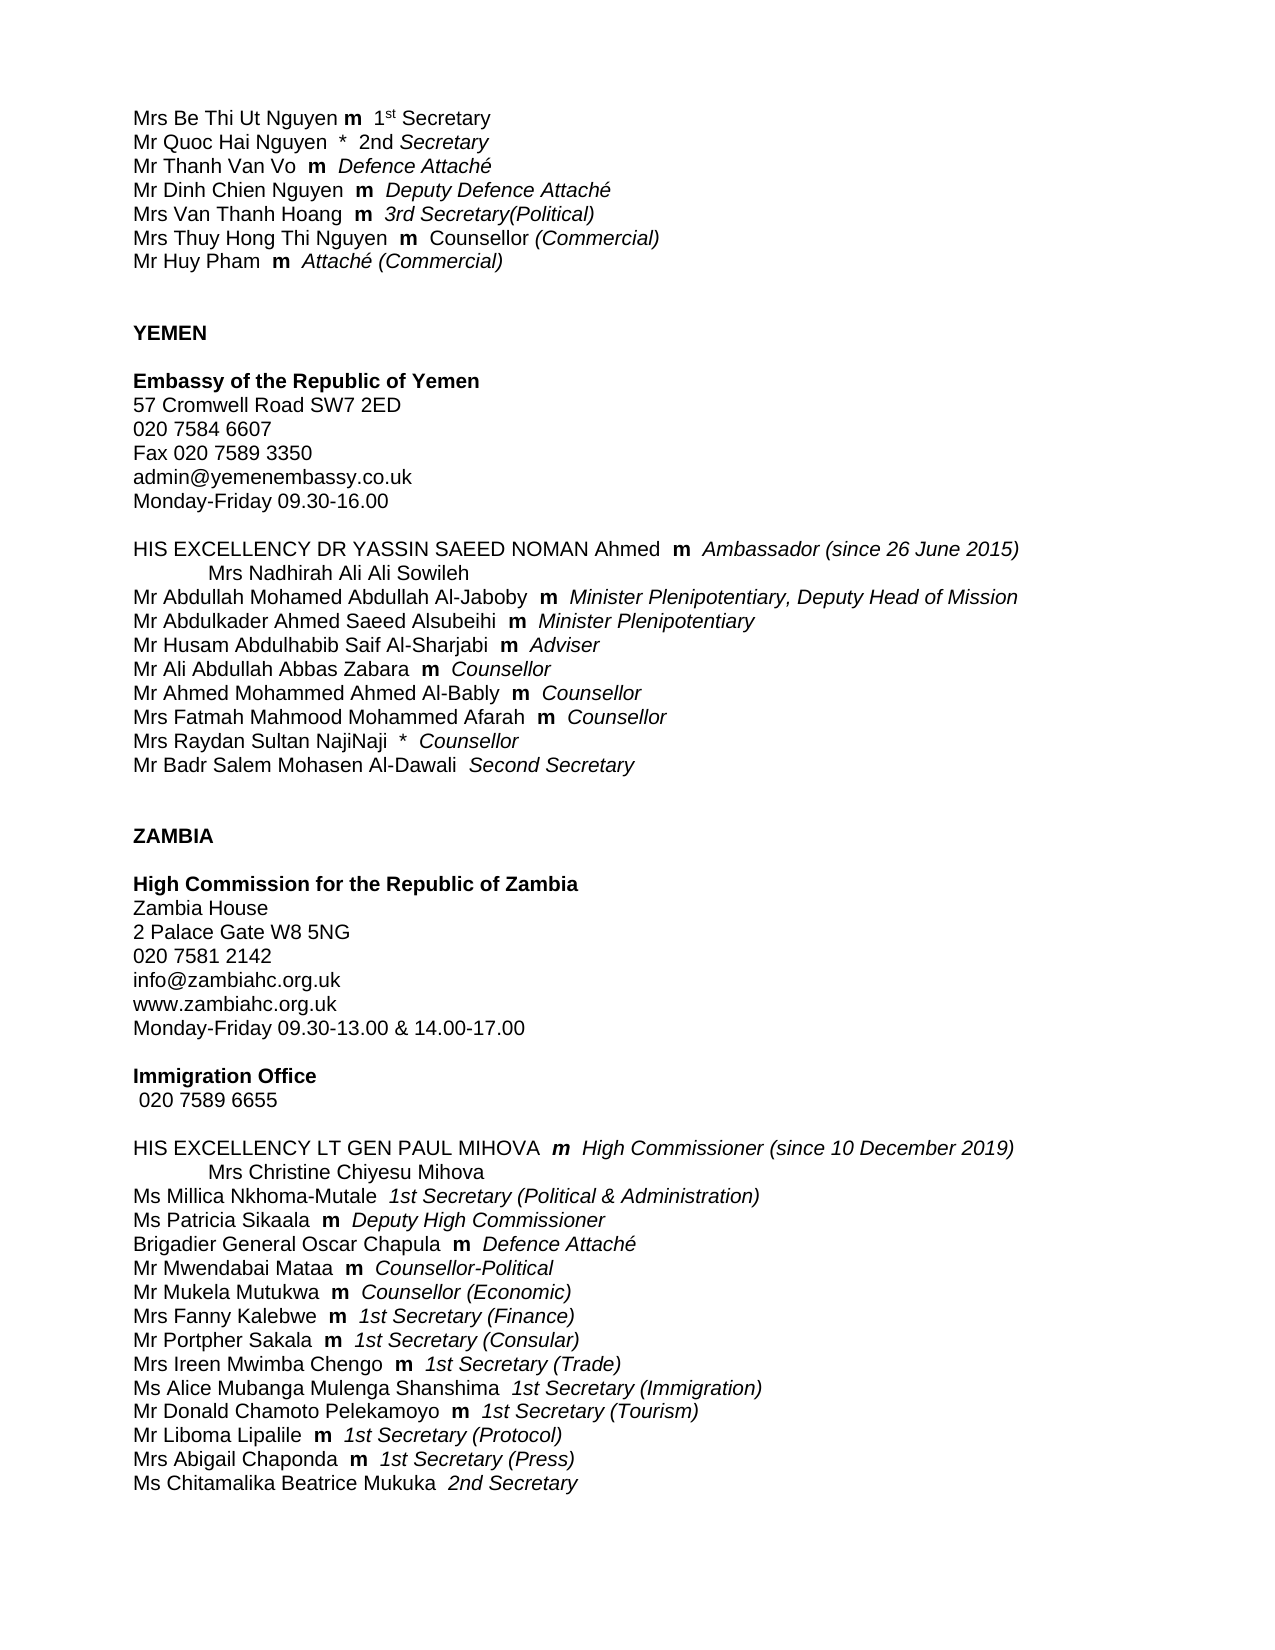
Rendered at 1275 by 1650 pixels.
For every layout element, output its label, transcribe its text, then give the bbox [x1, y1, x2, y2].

text admin@yemenembassy.co.uk [133, 465, 1181, 489]
text Mr Dinh Chien Nguyen m Deputy Defence Attaché [133, 177, 1181, 201]
text HIS EXCELLENCY DR YASSIN SAEED NOMAN Ahmed m Ambassador (since 26 June 2015) [133, 537, 1181, 561]
text Mrs Be Thi Ut Nguyen m 1st Secretary [133, 106, 1181, 129]
text Mrs Christine Chiyesu Mihova [133, 1160, 1181, 1184]
text Fax 020 7589 3350 [133, 441, 1181, 465]
text Mr Thanh Van Vo m Defence Attaché [133, 153, 1181, 177]
text HIS EXCELLENCY LT GEN PAUL MIHOVA m High Commissioner (since 10 December 2019) [133, 1136, 1181, 1160]
text Monday-Friday 09.30-16.00 [133, 489, 1181, 513]
text Ms Alice Mubanga Mulenga Shanshima 1st Secretary (Immigration) [133, 1375, 1181, 1399]
text 57 Cromwell Road SW7 2ED [133, 393, 1181, 417]
text Mr Abdulkader Ahmed Saeed Alsubeihi m Minister Plenipotentiary [133, 609, 1181, 633]
text Mrs Van Thanh Hoang m 3rd Secretary(Political) [133, 201, 1181, 225]
text Embassy of the Republic of Yemen [133, 369, 1181, 393]
text 020 7584 6607 [133, 417, 1181, 441]
text Mr Huy Pham m Attaché (Commercial) [133, 249, 1181, 273]
text Mrs Fatmah Mahmood Mohammed Afarah m Counsellor [133, 704, 1181, 728]
text Ms Millica Nkhoma-Mutale 1st Secretary (Political & Administration) [133, 1184, 1181, 1208]
text Zambia House [133, 896, 1181, 920]
text Ms Chitamalika Beatrice Mukuka 2nd Secretary [133, 1471, 1181, 1495]
text Mr Ali Abdullah Abbas Zabara m Counsellor [133, 657, 1181, 681]
subtitle High Commission for the Republic of Zambia [133, 872, 1181, 896]
text 020 7589 6655 [133, 1088, 1181, 1112]
text YEMEN [133, 321, 1181, 345]
text Mrs Abigail Chaponda m 1st Secretary (Press) [133, 1447, 1181, 1471]
text Mrs Thuy Hong Thi Nguyen m Counsellor (Commercial) [133, 225, 1181, 249]
text info@zambiahc.org.uk [133, 968, 1181, 992]
text Mr Badr Salem Mohasen Al-Dawali Second Secretary [133, 752, 1181, 776]
text 2 Palace Gate W8 5NG [133, 920, 1181, 944]
text Mr Donald Chamoto Pelekamoyo m 1st Secretary (Tourism) [133, 1399, 1181, 1423]
text Ms Patricia Sikaala m Deputy High Commissioner [133, 1208, 1181, 1232]
text Mr Mwendabai Mataa m Counsellor-Political [133, 1256, 1181, 1279]
text Mrs Ireen Mwimba Chengo m 1st Secretary (Trade) [133, 1351, 1181, 1375]
text Mr Liboma Lipalile m 1st Secretary (Protocol) [133, 1423, 1181, 1447]
text Monday-Friday 09.30-13.00 & 14.00-17.00 [133, 1016, 1181, 1040]
text Mr Abdullah Mohamed Abdullah Al-Jaboby m Minister Plenipotentiary, Deputy Head of Mission [133, 585, 1181, 609]
text Mr Husam Abdulhabib Saif Al-Sharjabi m Adviser [133, 633, 1181, 657]
text Brigadier General Oscar Chapula m Defence Attaché [133, 1232, 1181, 1256]
text 020 7581 2142 [133, 944, 1181, 968]
text ZAMBIA [133, 824, 1181, 848]
text Mr Quoc Hai Nguyen * 2nd Secretary [133, 129, 1181, 153]
text Immigration Office [133, 1064, 1181, 1088]
text Mr Portpher Sakala m 1st Secretary (Consular) [133, 1327, 1181, 1351]
text Mr Mukela Mutukwa m Counsellor (Economic) [133, 1279, 1181, 1303]
text Mr Ahmed Mohammed Ahmed Al-Bably m Counsellor [133, 681, 1181, 704]
text Mrs Nadhirah Ali Ali Sowileh [133, 561, 1181, 585]
text Mrs Fanny Kalebwe m 1st Secretary (Finance) [133, 1303, 1181, 1327]
text Mrs Raydan Sultan NajiNaji * Counsellor [133, 728, 1181, 752]
text www.zambiahc.org.uk [133, 992, 1181, 1016]
